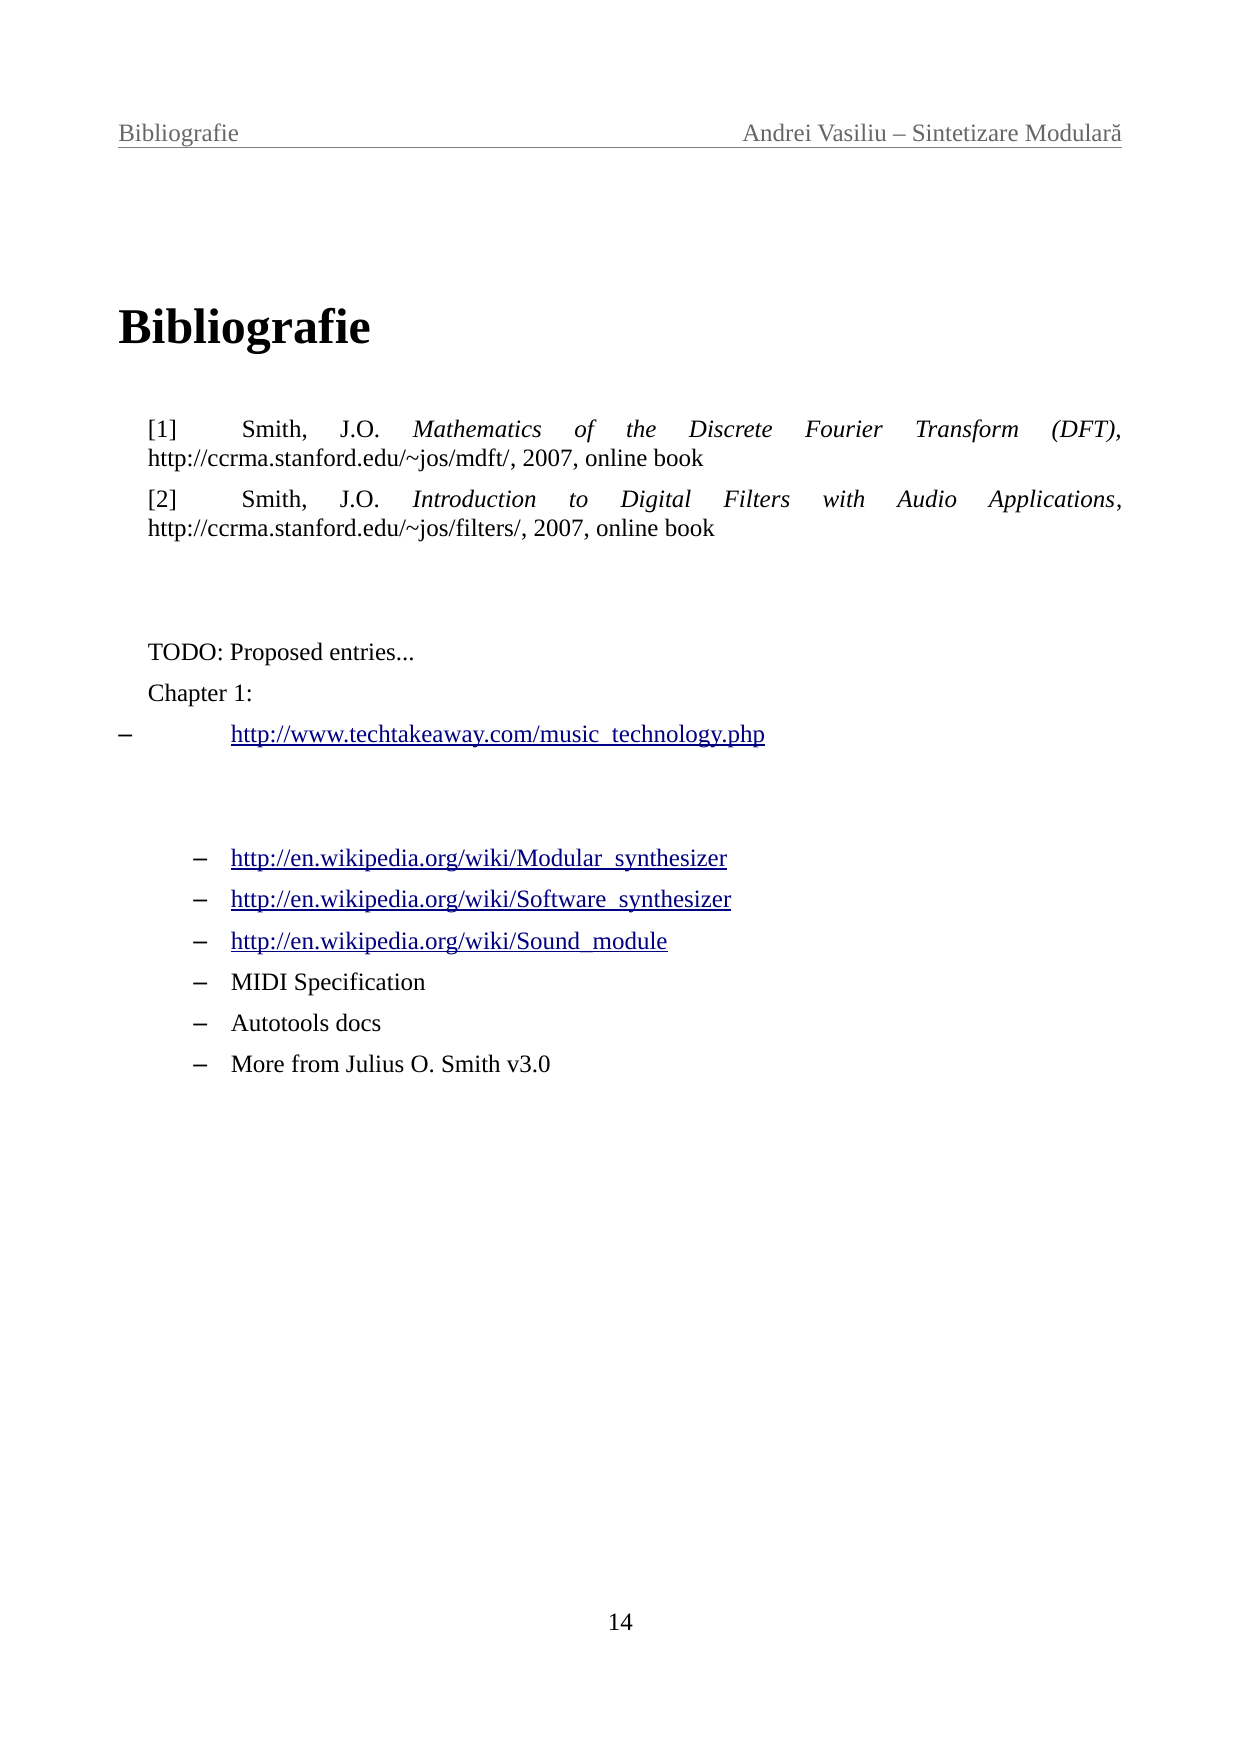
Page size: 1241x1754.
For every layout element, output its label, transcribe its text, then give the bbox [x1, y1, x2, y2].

list http://en.wikipedia.org/wiki/Modular_synthesizer [193, 843, 1122, 872]
list http://en.wikipedia.org/wiki/Software_synthesizer [193, 884, 1122, 913]
list http://www.techtakeaway.com/music_technology.php [118, 719, 1122, 748]
list Autotools docs [193, 1008, 1122, 1037]
subtitle Bibliografie [118, 297, 1122, 354]
list http://en.wikipedia.org/wiki/Sound_module [193, 926, 1122, 954]
list MIDI Specification [193, 967, 1122, 996]
text Chapter 1: [148, 678, 1122, 707]
text [2] Smith, J.O. Introduction to Digital Filters with Audio Applications, http://ccrma.stanford.edu/~jos/filters/, 2007, online book [148, 484, 1122, 542]
text TODO: Proposed entries... [148, 637, 1122, 666]
list More from Julius O. Smith v3.0 [193, 1049, 1122, 1078]
text [1] Smith, J.O. Mathematics of the Discrete Fourier Transform (DFT), http://ccrma.stanford.edu/~jos/mdft/, 2007, online book [148, 414, 1122, 472]
